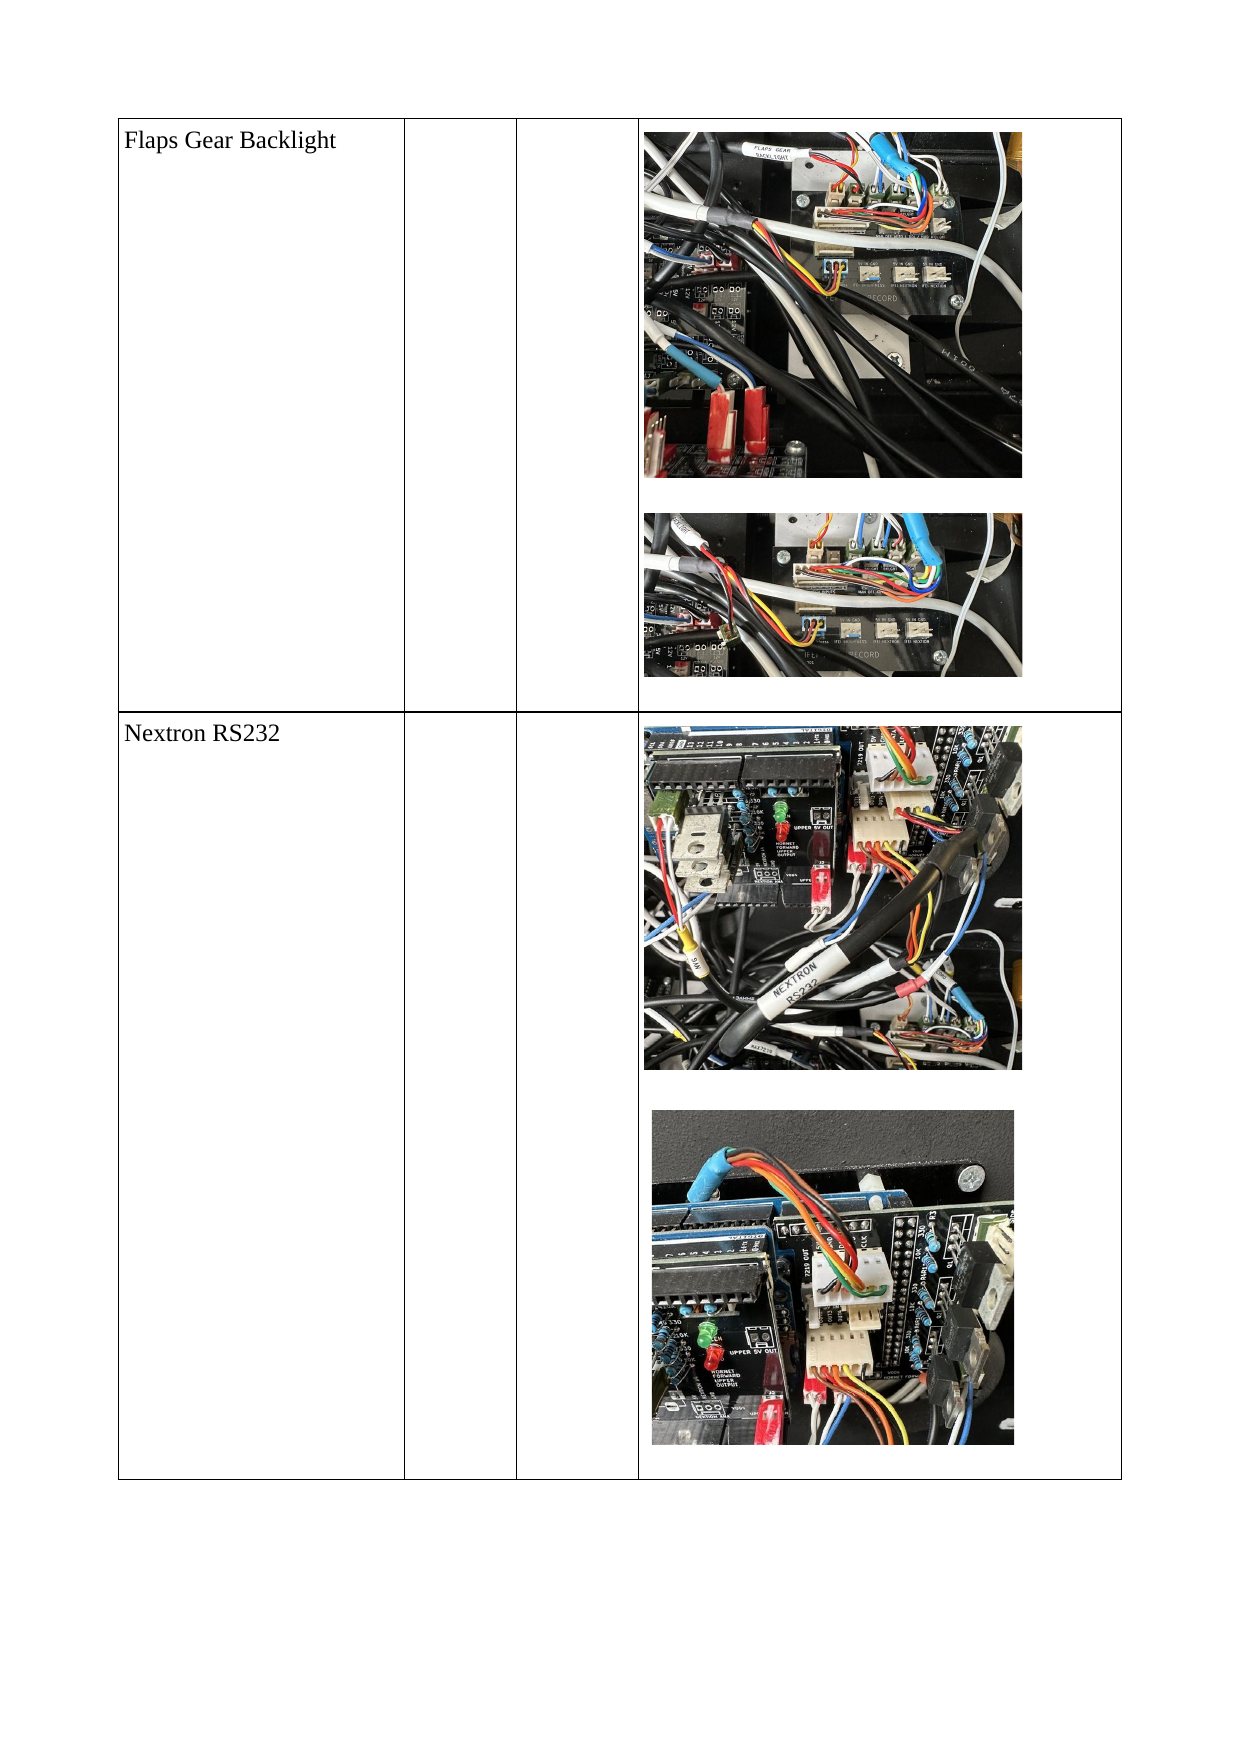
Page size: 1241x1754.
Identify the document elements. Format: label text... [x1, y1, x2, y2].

table_cell [639, 713, 1121, 1479]
table_cell [405, 713, 516, 1479]
table_cell [405, 119, 516, 711]
table_cell Flaps Gear Backlight [119, 119, 404, 711]
table_cell [517, 713, 638, 1479]
table_cell [639, 119, 1121, 711]
picture [651, 1110, 1015, 1445]
picture [644, 513, 1023, 677]
table_cell [517, 119, 638, 711]
table_cell Nextron RS232 [119, 713, 404, 1479]
picture [644, 132, 1023, 478]
picture [644, 726, 1023, 1070]
